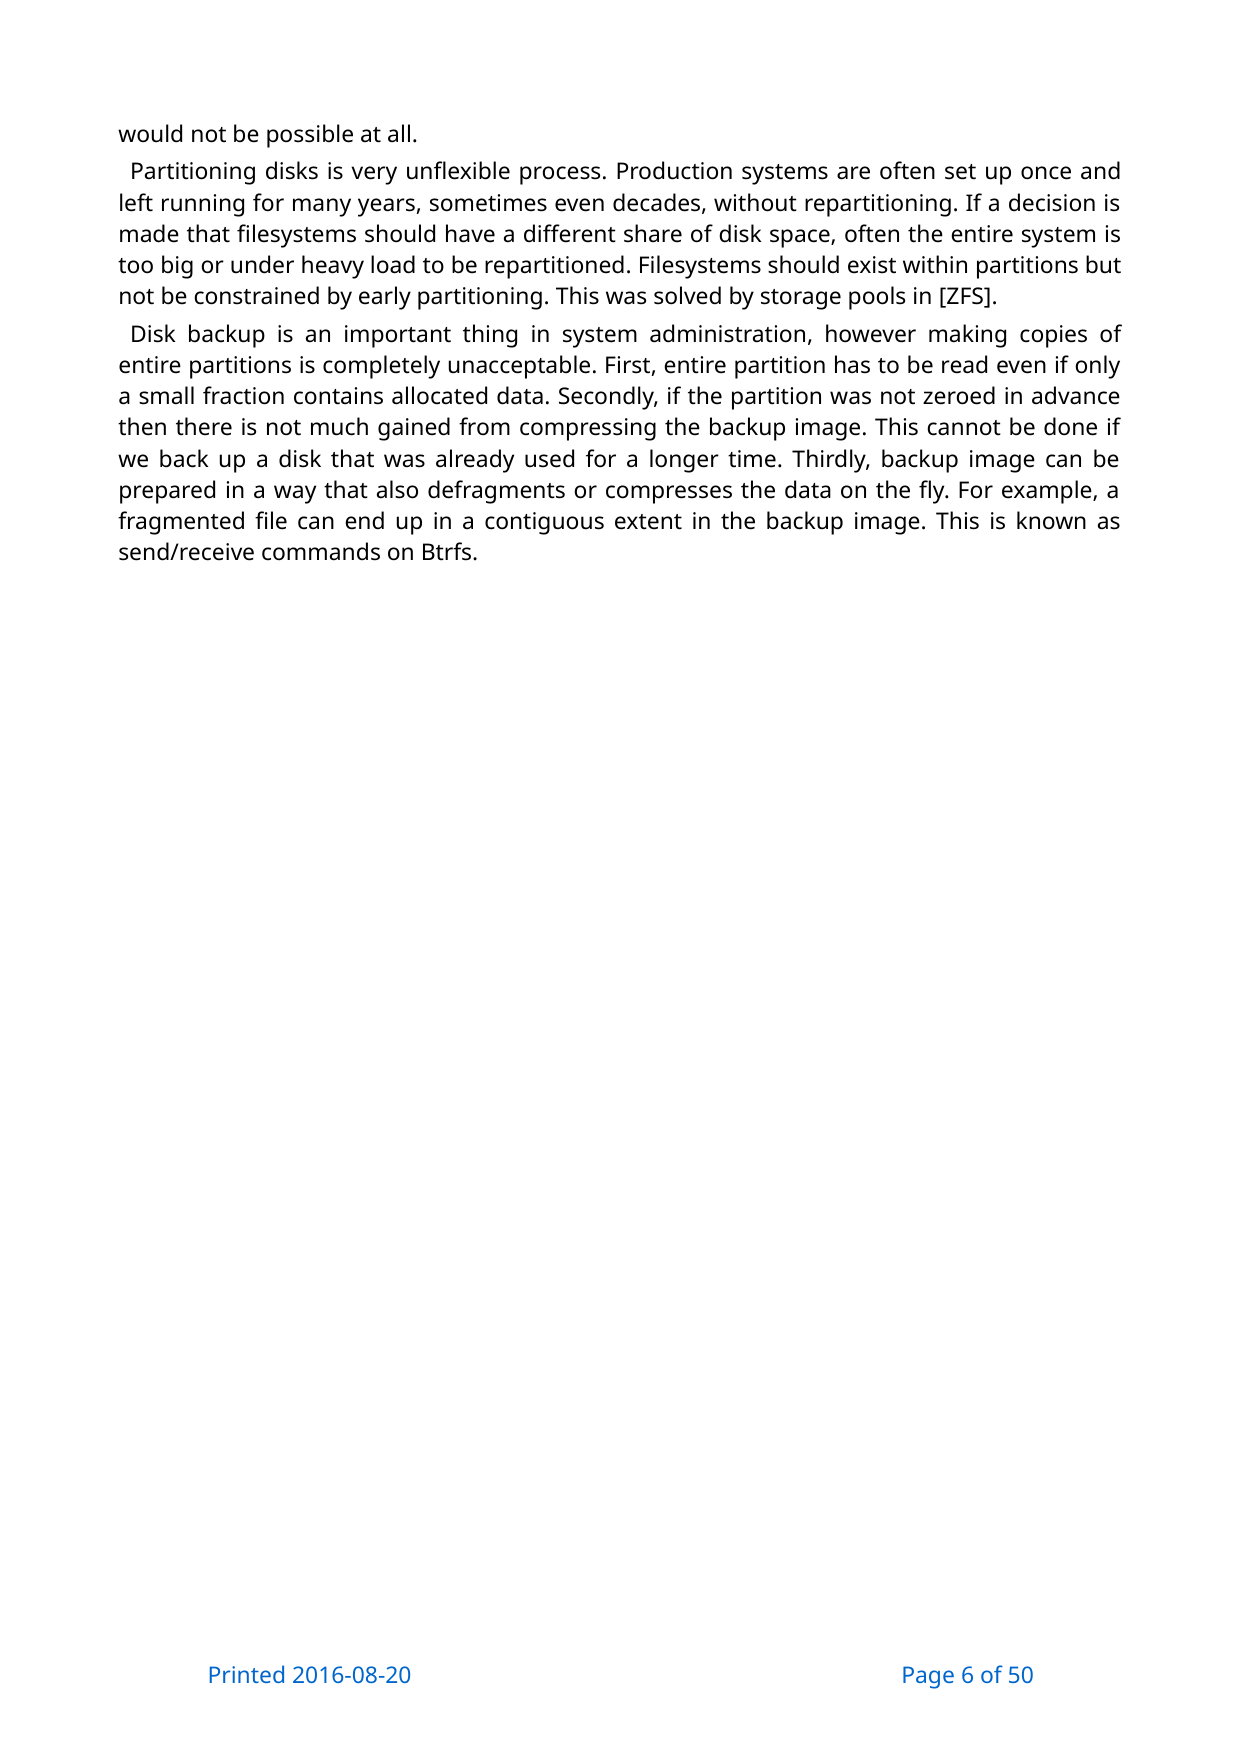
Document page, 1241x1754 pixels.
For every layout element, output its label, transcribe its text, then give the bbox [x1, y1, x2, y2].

text would not be possible at all. [118, 118, 1122, 149]
text Partitioning disks is very unflexible process. Production systems are often set up once and left running for many years, sometimes even decades, without repartitioning. If a decision is made that filesystems should have a different share of disk space, often the entire system is too big or under heavy load to be repartitioned. Filesystems should exist within partitions but not be constrained by early partitioning. This was solved by storage pools in [ZFS]. [118, 155, 1122, 312]
text Disk backup is an important thing in system administration, however making copies of entire partitions is completely unacceptable. First, entire partition has to be read even if only a small fraction contains allocated data. Secondly, if the partition was not zeroed in advance then there is not much gained from compressing the backup image. This cannot be done if we back up a disk that was already used for a longer time. Thirdly, backup image can be prepared in a way that also defragments or compresses the data on the fly. For example, a fragmented file can end up in a contiguous extent in the backup image. This is known as send/receive commands on Btrfs. [118, 317, 1122, 567]
